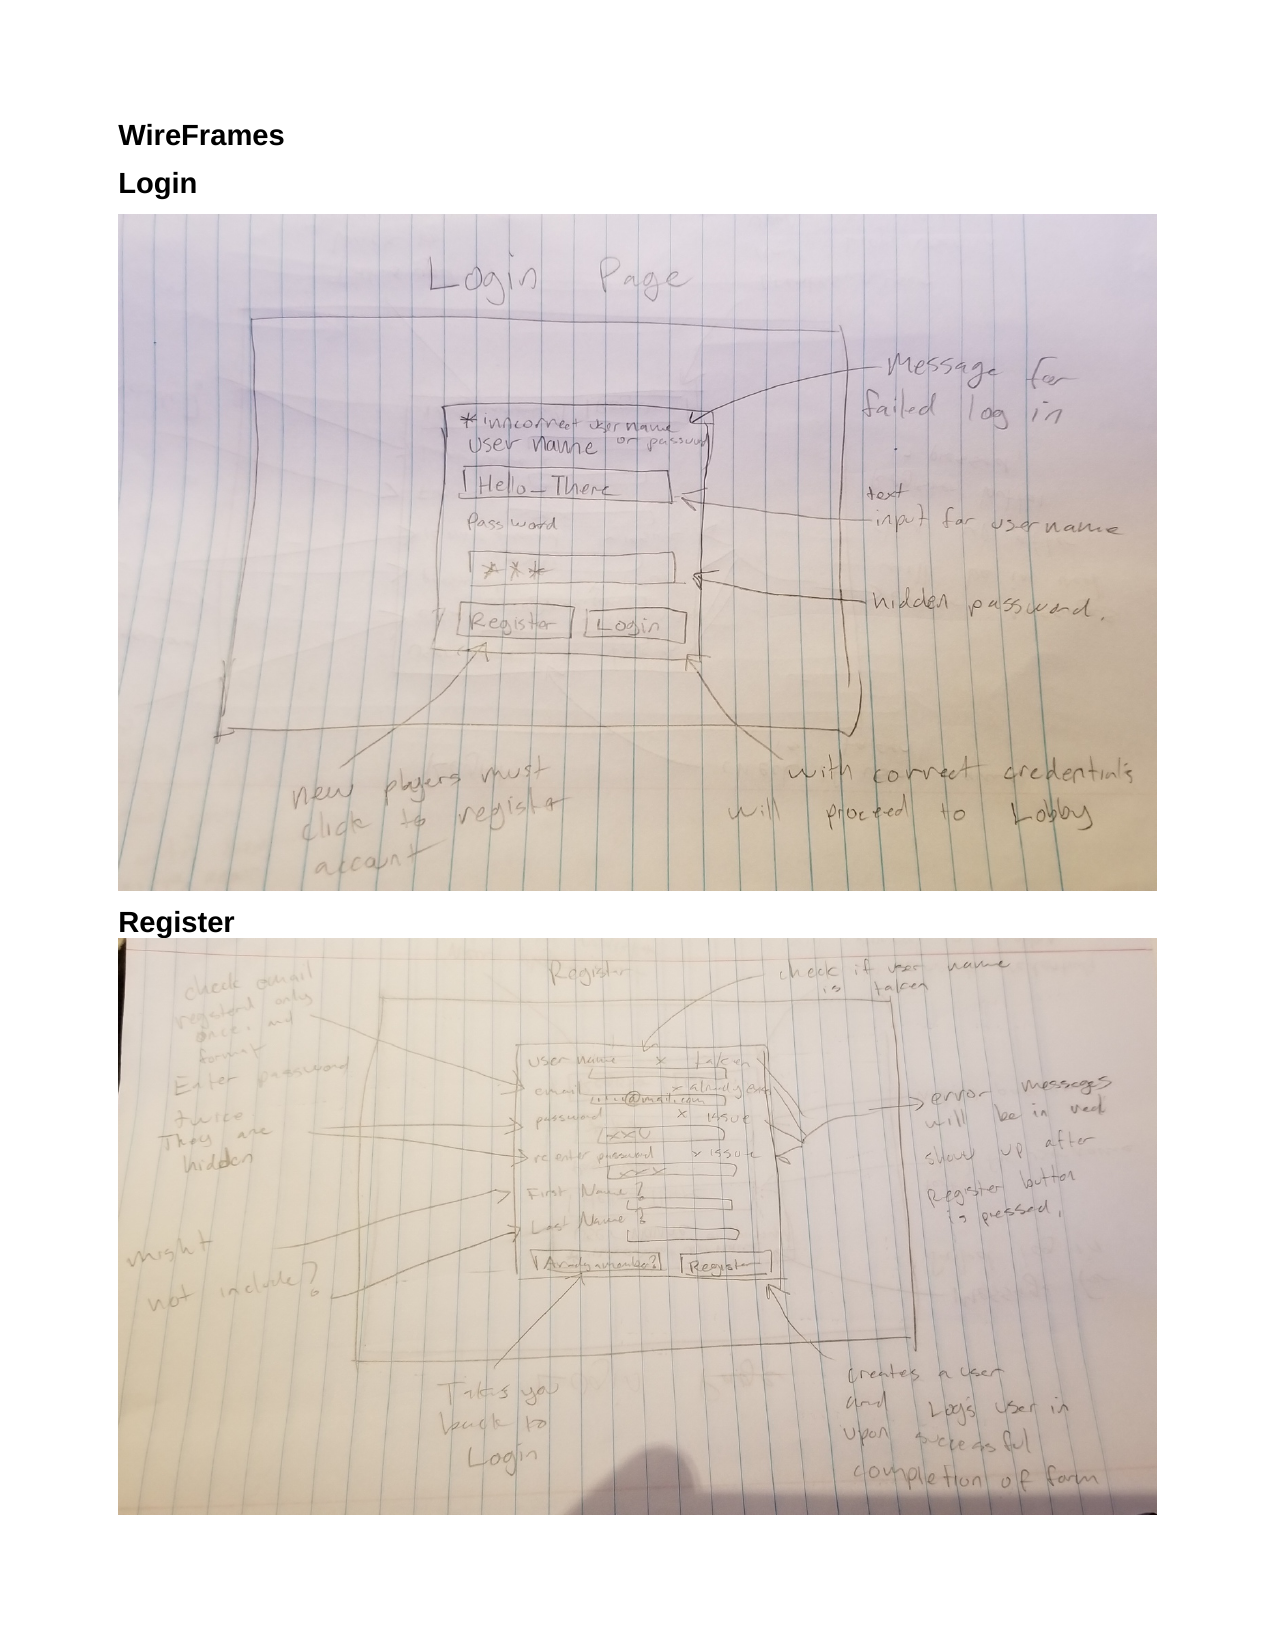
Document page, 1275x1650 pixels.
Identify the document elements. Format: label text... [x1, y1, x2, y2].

subtitle Register [118, 905, 1157, 938]
subtitle WireFrames [118, 118, 1157, 152]
subtitle Login [118, 166, 1157, 200]
picture [118, 214, 1157, 891]
picture [118, 938, 1157, 1515]
